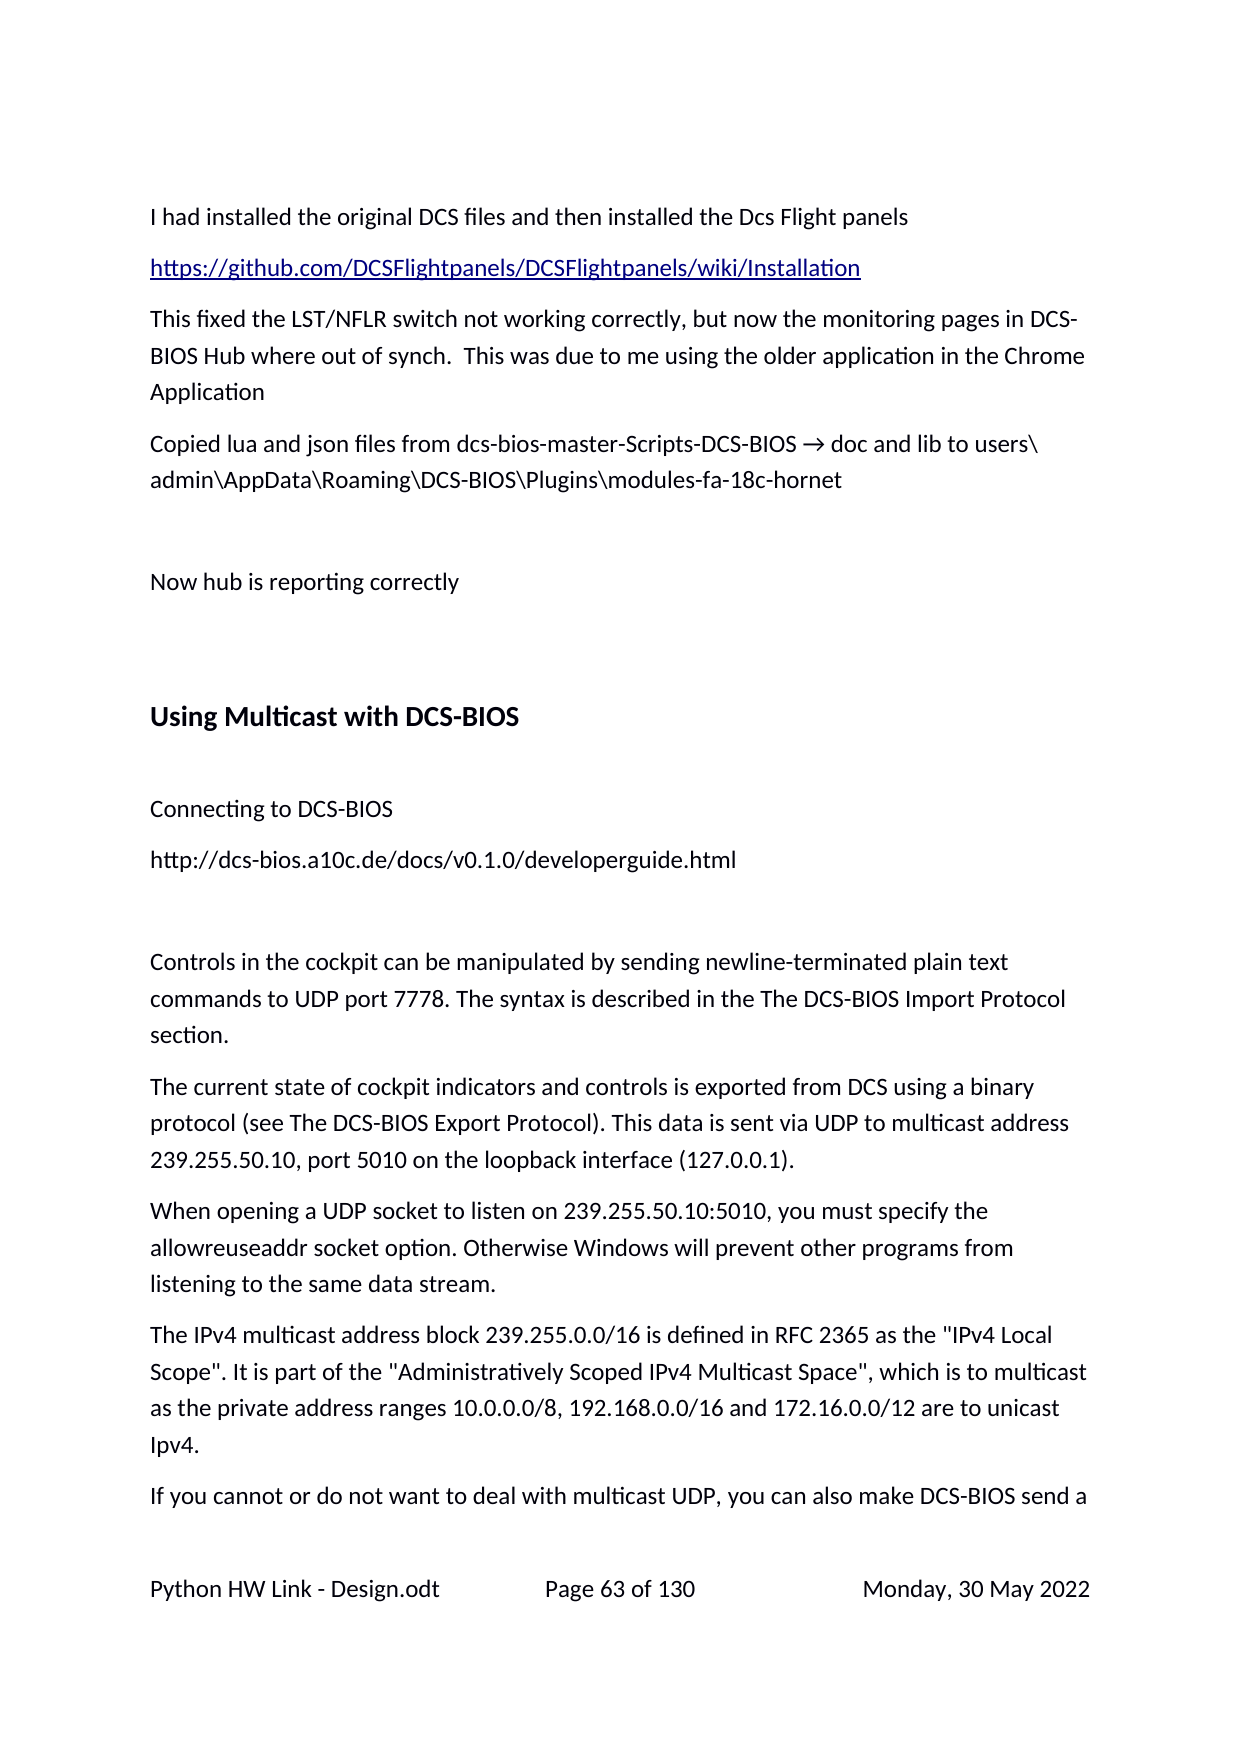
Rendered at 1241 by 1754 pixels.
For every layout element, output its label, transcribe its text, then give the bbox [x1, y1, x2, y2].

text Controls in the cockpit can be manipulated by sending newline-terminated plain text commands to UDP port 7778. The syntax is described in the The DCS-BIOS Import Protocol section. [150, 947, 1090, 1050]
subtitle Using Multicast with DCS-BIOS [150, 698, 1090, 734]
text http://dcs-bios.a10c.de/docs/v0.1.0/developerguide.html [150, 844, 1090, 875]
text This fixed the LST/NFLR switch not working correctly, but now the monitoring pages in DCS-BIOS Hub where out of synch. This was due to me using the older application in the Chrome Application [150, 303, 1090, 407]
text Connecting to DCS-BIOS [150, 793, 1090, 824]
text Copied lua and json files from dcs-bios-master-Scripts-DCS-BIOS → doc and lib to users\admin\AppData\Roaming\DCS-BIOS\Plugins\modules-fa-18c-hornet [150, 428, 1090, 495]
text Now hub is reporting correctly [150, 567, 1090, 597]
text https://github.com/DCSFlightpanels/DCSFlightpanels/wiki/Installation [150, 252, 1090, 283]
text If you cannot or do not want to deal with multicast UDP, you can also make DCS-BIOS send a [150, 1480, 1090, 1511]
text I had installed the original DCS files and then installed the Dcs Flight panels [150, 201, 1090, 232]
text The IPv4 multicast address block 239.255.0.0/16 is defined in RFC 2365 as the "IPv4 Local Scope". It is part of the "Administratively Scoped IPv4 Multicast Space", which is to multicast as the private address ranges 10.0.0.0/8, 192.168.0.0/16 and 172.16.0.0/12 are to unicast Ipv4. [150, 1319, 1090, 1459]
text The current state of cockpit indicators and controls is exported from DCS using a binary protocol (see The DCS-BIOS Export Protocol). This data is sent via UDP to multicast address 239.255.50.10, port 5010 on the loopback interface (127.0.0.1). [150, 1071, 1090, 1174]
text When opening a UDP socket to listen on 239.255.50.10:5010, you must specify the allowreuseaddr socket option. Otherwise Windows will prevent other programs from listening to the same data stream. [150, 1195, 1090, 1299]
